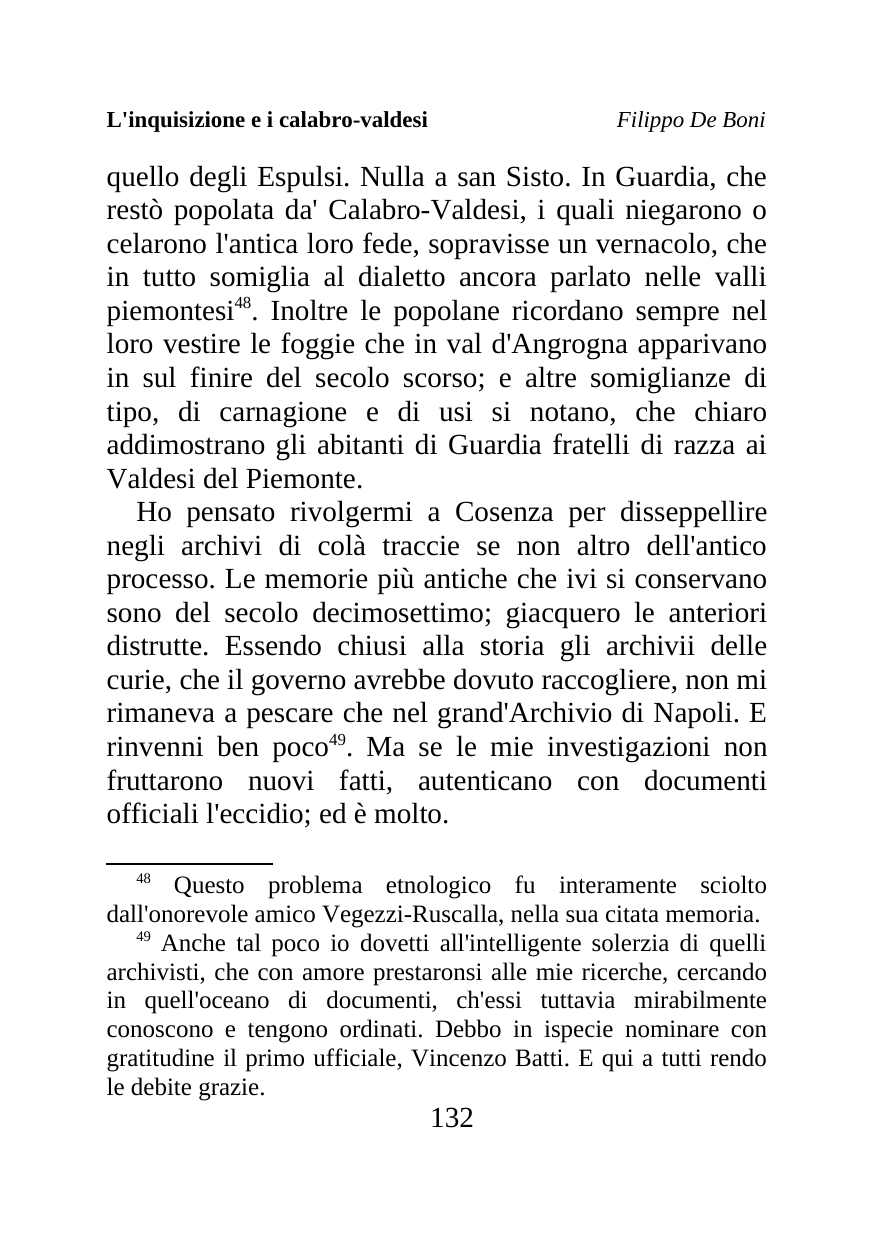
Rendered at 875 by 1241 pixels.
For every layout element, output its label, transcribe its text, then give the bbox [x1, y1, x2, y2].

text quello degli Espulsi. Nulla a san Sisto. In Guardia, che restò popolata da' Calabro-Valdesi, i quali niegarono o celarono l'antica loro fede, sopravisse un vernacolo, che in tutto somiglia al dialetto ancora parlato nelle valli piemontesi. Inoltre le popolane ricordano sempre nel loro vestire le foggie che in val d'Angrogna apparivano in sul finire del secolo scorso; e altre somiglianze di tipo, di carnagione e di usi si notano, che chiaro addimostrano gli abitanti di Guardia fratelli di razza ai Valdesi del Piemonte. [106, 159, 768, 494]
text Ho pensato rivolgermi a Cosenza per disseppellire negli archivi di colà traccie se non altro dell'antico processo. Le memorie più antiche che ivi si conservano sono del secolo decimosettimo; giacquero le anteriori distrutte. Essendo chiusi alla storia gli archivii delle curie, che il governo avrebbe dovuto raccogliere, non mi rimaneva a pescare che nel grand'Archivio di Napoli. E rinvenni ben poco. Ma se le mie investigazioni non fruttarono nuovi fatti, autenticano con documenti officiali l'eccidio; ed è molto. [106, 494, 768, 830]
text Questo problema etnologico fu interamente sciolto dall'onorevole amico Vegezzi-Ruscalla, nella sua citata memoria. [106, 870, 768, 928]
text Anche tal poco io dovetti all'intelligente solerzia di quelli archivisti, che con amore prestaronsi alle mie ricerche, cercando in quell'oceano di documenti, ch'essi tuttavia mirabilmente conoscono e tengono ordinati. Debbo in ispecie nominare con gratitudine il primo ufficiale, Vincenzo Batti. E qui a tutti rendo le debite grazie. [106, 928, 768, 1100]
